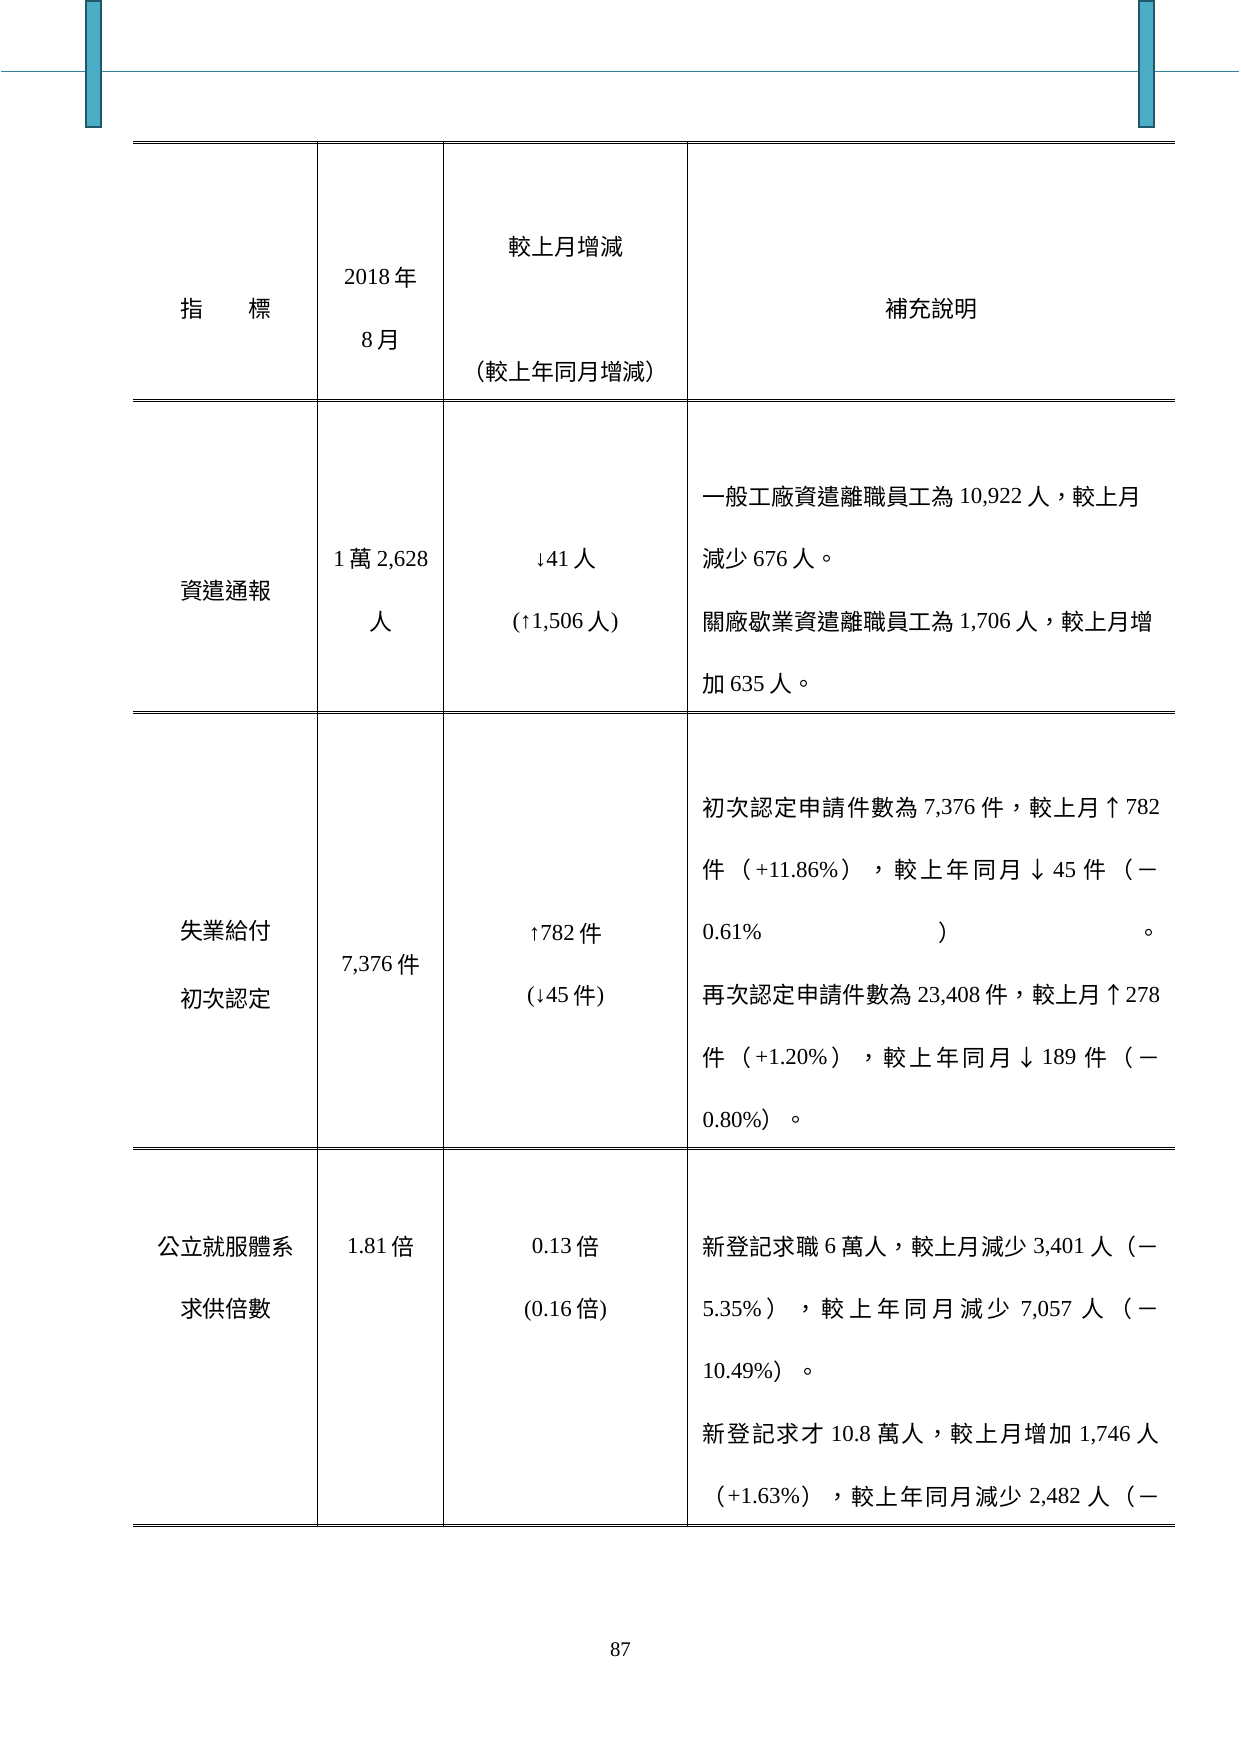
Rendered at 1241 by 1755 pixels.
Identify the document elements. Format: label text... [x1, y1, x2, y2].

table_cell 1萬2,628人 [318, 402, 443, 711]
table_cell ↓41人 (↑1,506人) [444, 402, 687, 711]
table_cell 資遣通報 [133, 402, 317, 711]
table_cell 一般工廠資遣離職員工為10,922人，較上月減少676人。 關廠歇業資遣離職員工為1,706人，較上月增加635人。 [688, 402, 1175, 711]
table_header 指 標 [133, 144, 317, 399]
table_header 較上月增減 （較上年同月增減） [444, 144, 687, 399]
table_header 補充說明 [688, 144, 1175, 399]
table_header 2018年 8月 [318, 144, 443, 399]
table_cell 1.81倍 [318, 1150, 443, 1524]
table_cell 7,376件 [318, 714, 443, 1147]
table_cell ↑782件 (↓45件) [444, 714, 687, 1147]
table_cell 公立就服體系求供倍數 [133, 1150, 317, 1524]
table_cell 初次認定申請件數為7,376件，較上月↑782件（+11.86%），較上年同月↓45件（－0.61%）。 再次認定申請件數為23,408件，較上月↑278件（+1.20%），較上年同月↓189件（－0.80%）。 [688, 714, 1175, 1147]
table_cell 新登記求職6萬人，較上月減少3,401人（－5.35%），較上年同月減少7,057人（－10.49%）。 新登記求才10.8萬人，較上月增加1,746人（+1.63%），較上年同月減少2,482人（－ [688, 1150, 1175, 1524]
table_cell 失業給付 初次認定 [133, 714, 317, 1147]
table_cell 0.13倍 (0.16倍) [444, 1150, 687, 1524]
